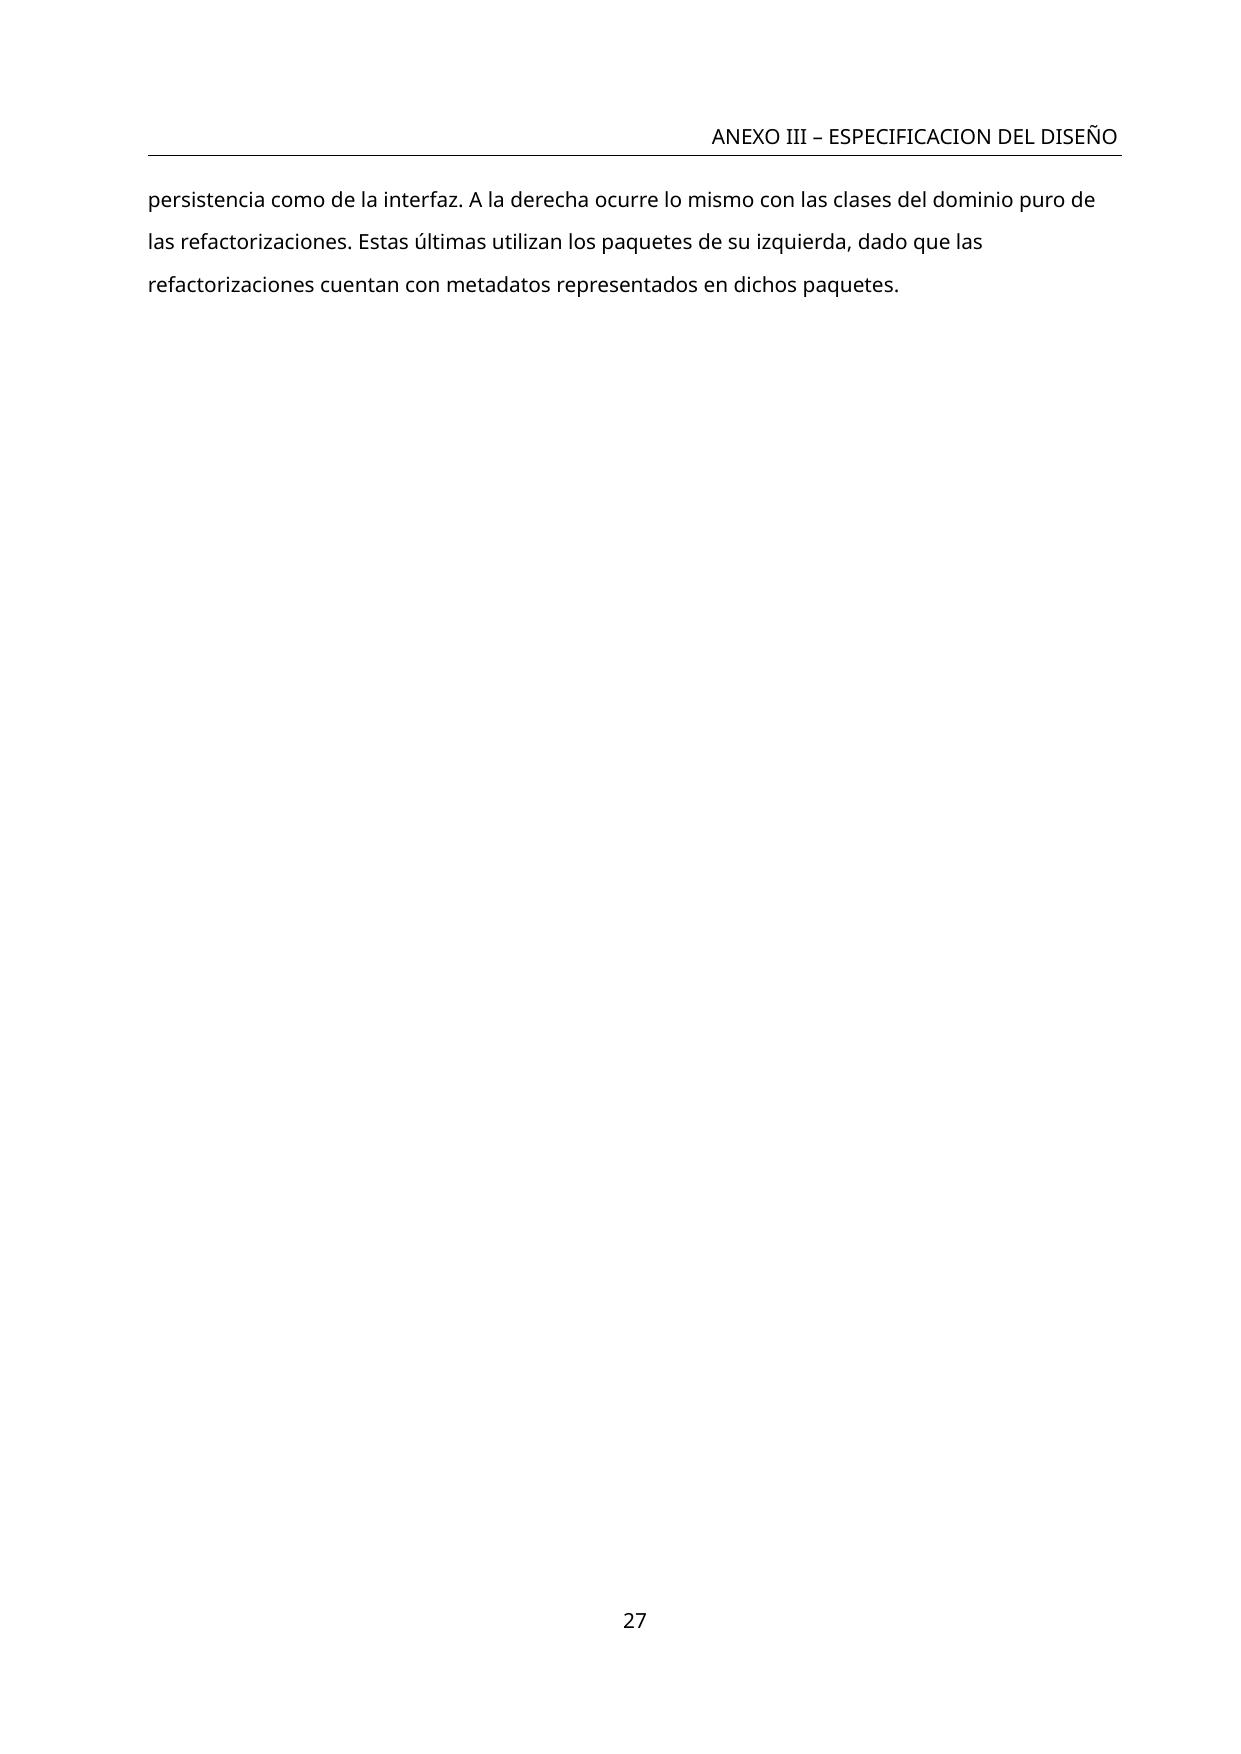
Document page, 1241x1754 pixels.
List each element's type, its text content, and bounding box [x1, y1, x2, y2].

text persistencia como de la interfaz. A la derecha ocurre lo mismo con las clases del dominio puro de las refactorizaciones. Estas últimas utilizan los paquetes de su izquierda, dado que las refactorizaciones cuentan con metadatos representados en dichos paquetes. [148, 185, 1122, 298]
